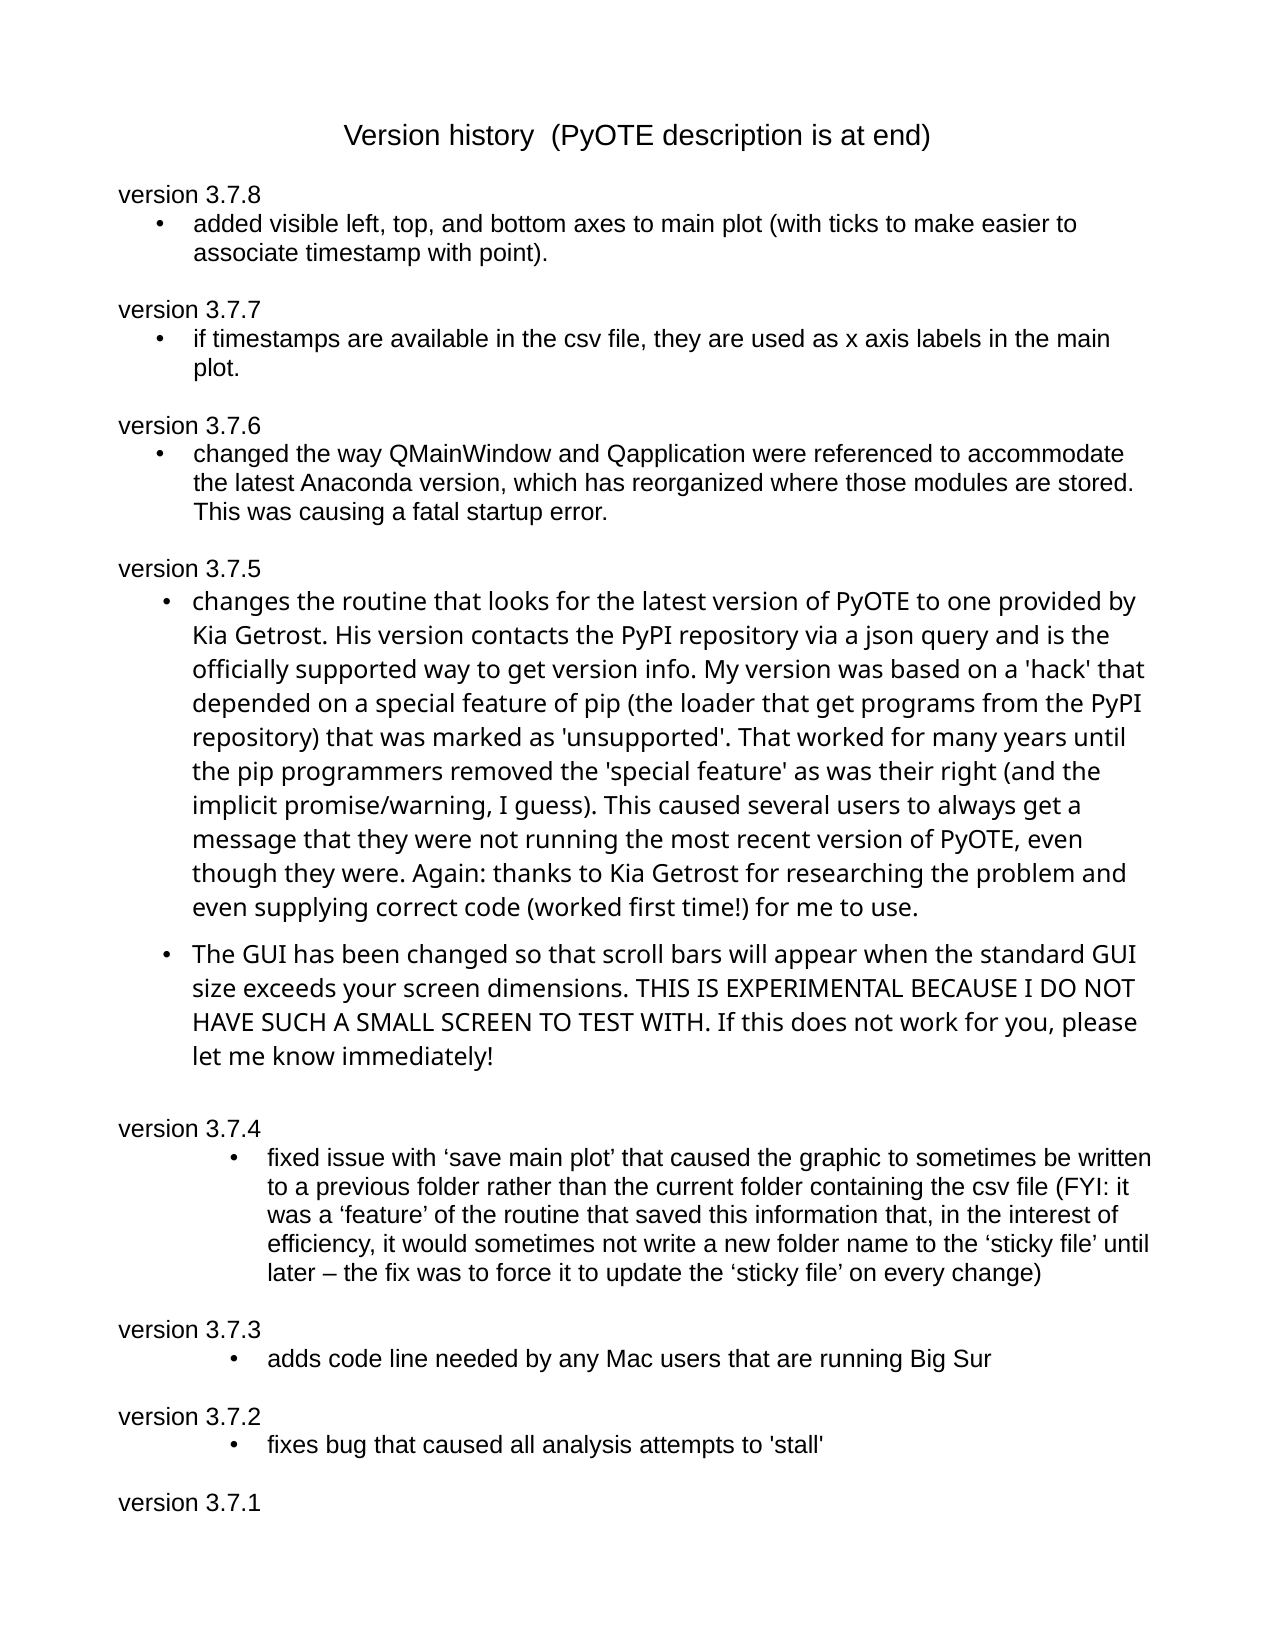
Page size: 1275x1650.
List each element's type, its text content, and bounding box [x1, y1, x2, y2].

text Version history (PyOTE description is at end) [118, 118, 1157, 152]
text version 3.7.8 [118, 180, 1157, 209]
list fixes bug that caused all analysis attempts to 'stall' [229, 1430, 1157, 1459]
list added visible left, top, and bottom axes to main plot (with ticks to make easier to associate timestamp with point). [156, 209, 1157, 296]
text version 3.7.7 [118, 296, 1157, 324]
list The GUI has been changed so that scroll bars will appear when the standard GUI size exceeds your screen dimensions. THIS IS EXPERIMENTAL BECAUSE I DO NOT HAVE SUCH A SMALL SCREEN TO TEST WITH. If this does not work for you, please let me know immediately! [162, 936, 1157, 1073]
text version 3.7.2 [118, 1402, 1157, 1430]
text version 3.7.3 [118, 1315, 1157, 1344]
list adds code line needed by any Mac users that are running Big Sur [229, 1344, 1157, 1402]
list if timestamps are available in the csv file, they are used as x axis labels in the main plot. [156, 324, 1157, 411]
list changed the way QMainWindow and Qapplication were referenced to accommodate the latest Anaconda version, which has reorganized where those modules are stored. [156, 439, 1157, 497]
text version 3.7.6 [118, 411, 1157, 439]
list changes the routine that looks for the latest version of PyOTE to one provided by Kia Getrost. His version contacts the PyPI repository via a json query and is the officially supported way to get version info. My version was based on a 'hack' that depended on a special feature of pip (the loader that get programs from the PyPI repository) that was marked as 'unsupported'. That worked for many years until the pip programmers removed the 'special feature' as was their right (and the implicit promise/warning, I guess). This caused several users to always get a message that they were not running the most recent version of PyOTE, even though they were. Again: thanks to Kia Getrost for researching the problem and even supplying correct code (worked first time!) for me to use. [162, 583, 1157, 924]
text version 3.7.5 [118, 554, 1157, 583]
list This was causing a fatal startup error. [156, 497, 1157, 554]
text version 3.7.4 [118, 1114, 1157, 1143]
text version 3.7.1 [118, 1488, 1157, 1517]
list fixed issue with ‘save main plot’ that caused the graphic to sometimes be written to a previous folder rather than the current folder containing the csv file (FYI: it was a ‘feature’ of the routine that saved this information that, in the interest of efficiency, it would sometimes not write a new folder name to the ‘sticky file’ until later – the fix was to force it to update the ‘sticky file’ on every change) [229, 1143, 1157, 1315]
